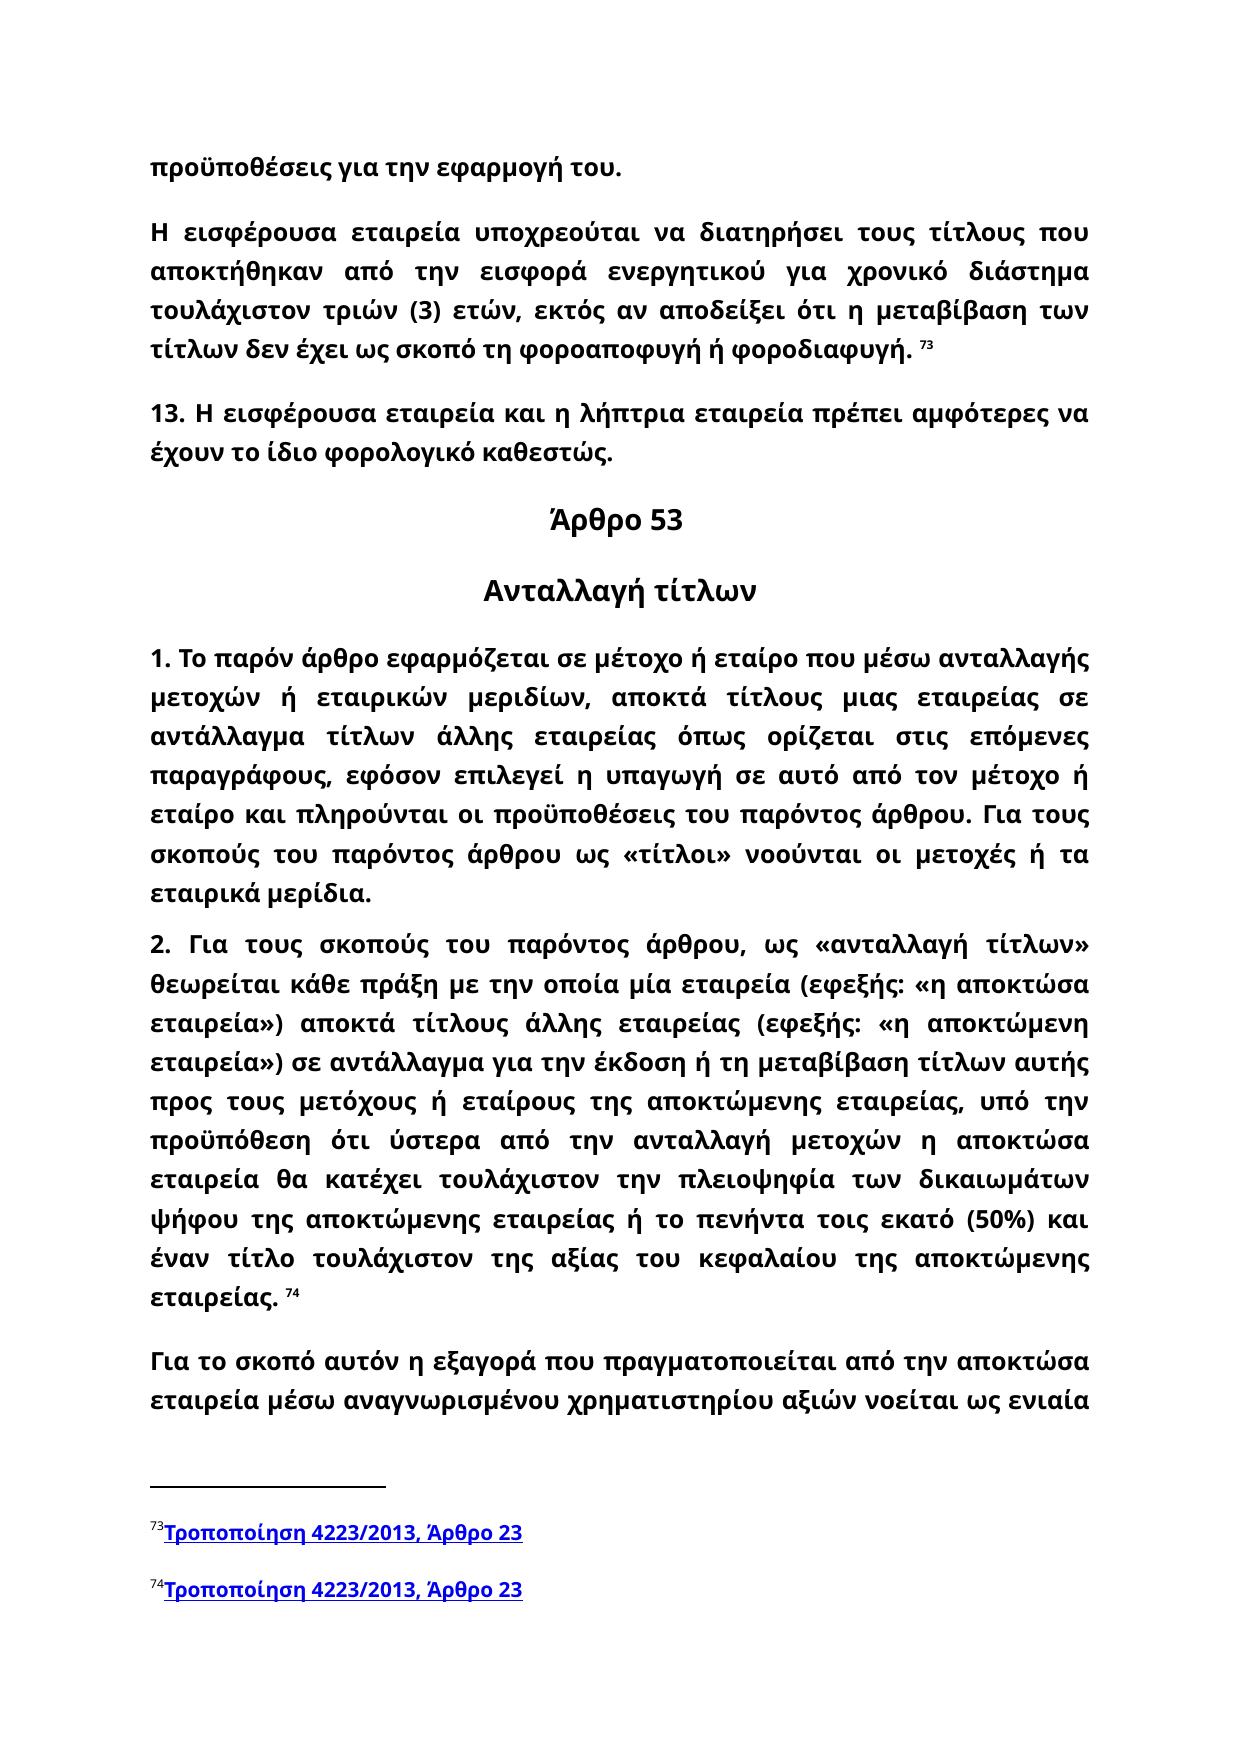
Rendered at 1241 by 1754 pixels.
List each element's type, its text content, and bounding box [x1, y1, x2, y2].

text 2. Για τους σκοπούς του παρόντος άρθρου, ως «ανταλλαγή τίτλων» θεωρείται κάθε πράξη με την οποία μία εταιρεία (εφεξής: «η αποκτώσα εταιρεία») αποκτά τίτλους άλλης εταιρείας (εφεξής: «η αποκτώμενη εταιρεία») σε αντάλλαγμα για την έκδοση ή τη μεταβίβαση τίτλων αυτής προς τους μετόχους ή εταίρους της αποκτώμενης εταιρείας, υπό την προϋπόθεση ότι ύστερα από την ανταλλαγή μετοχών η αποκτώσα εταιρεία θα κατέχει τουλάχιστον την πλειοψηφία των δικαιωμάτων ψήφου της αποκτώμενης εταιρείας ή το πενήντα τοις εκατό (50%) και έναν τίτλο τουλάχιστον της αξίας του κεφαλαίου της αποκτώμενης εταιρείας. [150, 927, 1090, 1314]
subtitle Ανταλλαγή τίτλων [150, 570, 1090, 609]
text Για το σκοπό αυτόν η εξαγορά που πραγματοποιείται από την αποκτώσα εταιρεία μέσω αναγνωρισμένου χρηματιστηρίου αξιών νοείται ως ενιαία [150, 1344, 1090, 1417]
text Τροποποίηση 4223/2013, Άρθρο 23 [150, 1576, 1090, 1604]
text προϋποθέσεις για την εφαρμογή του. [150, 150, 1090, 184]
subtitle Άρθρο 53 [150, 499, 1090, 539]
text Τροποποίηση 4223/2013, Άρθρο 23 [150, 1518, 1090, 1546]
text Η εισφέρουσα εταιρεία υποχρεούται να διατηρήσει τους τίτλους που αποκτήθηκαν από την εισφορά ενεργητικού για χρονικό διάστημα τουλάχιστον τριών (3) ετών, εκτός αν αποδείξει ότι η μεταβίβαση των τίτλων δεν έχει ως σκοπό τη φοροαποφυγή ή φοροδιαφυγή. [150, 214, 1090, 366]
text 1. Το παρόν άρθρο εφαρμόζεται σε μέτοχο ή εταίρο που μέσω ανταλλαγής μετοχών ή εταιρικών μεριδίων, αποκτά τίτλους μιας εταιρείας σε αντάλλαγμα τίτλων άλλης εταιρείας όπως ορίζεται στις επόμενες παραγράφους, εφόσον επιλεγεί η υπαγωγή σε αυτό από τον μέτοχο ή εταίρο και πληρούνται οι προϋποθέσεις του παρόντος άρθρου. Για τους σκοπούς του παρόντος άρθρου ως «τίτλοι» νοούνται οι μετοχές ή τα εταιρικά μερίδια. [150, 640, 1090, 909]
text 13. Η εισφέρουσα εταιρεία και η λήπτρια εταιρεία πρέπει αμφότερες να έχουν το ίδιο φορολογικό καθεστώς. [150, 396, 1090, 469]
